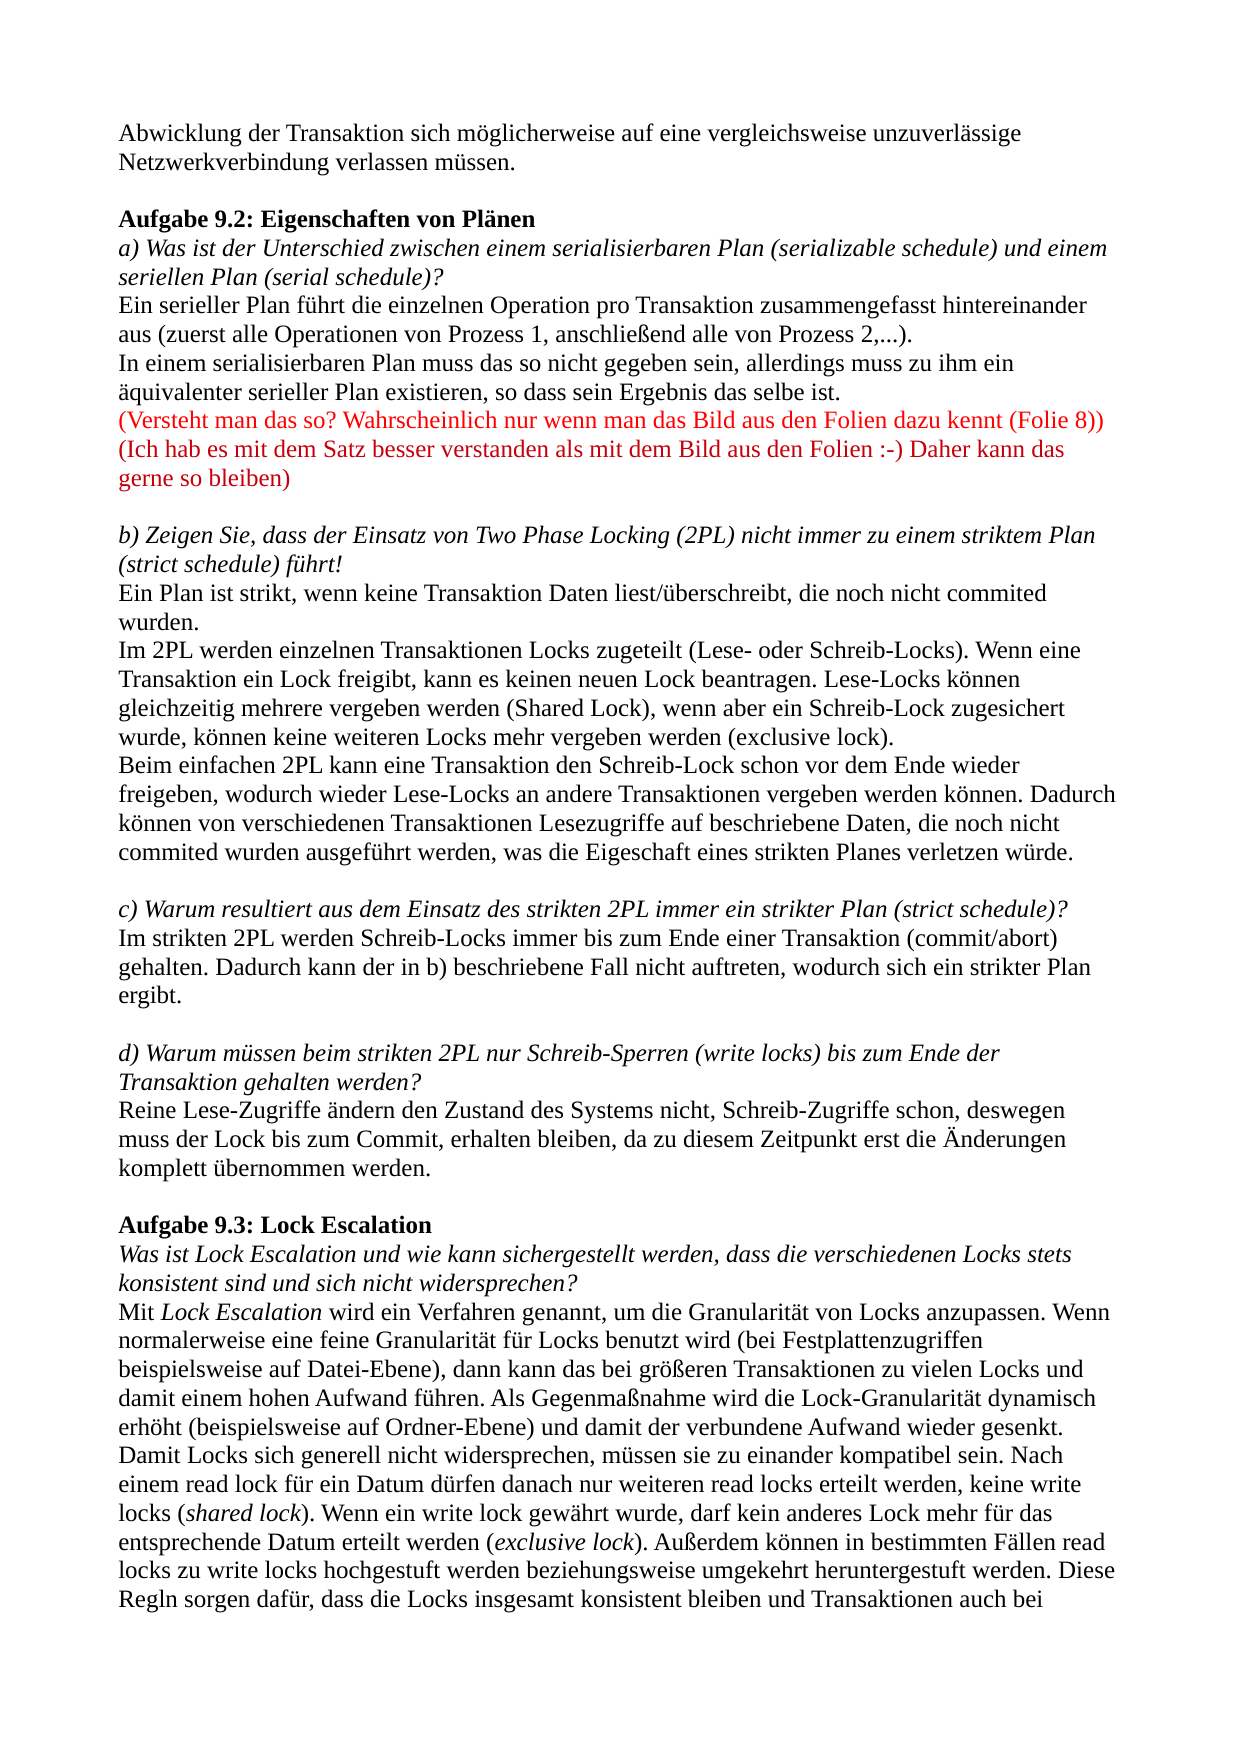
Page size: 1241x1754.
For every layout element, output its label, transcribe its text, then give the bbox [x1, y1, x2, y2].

text In einem serialisierbaren Plan muss das so nicht gegeben sein, allerdings muss zu ihm ein äquivalenter serieller Plan existieren, so dass sein Ergebnis das selbe ist. [118, 348, 1122, 406]
text Damit Locks sich generell nicht widersprechen, müssen sie zu einander kompatibel sein. Nach einem read lock für ein Datum dürfen danach nur weiteren read locks erteilt werden, keine write locks (shared lock). Wenn ein write lock gewährt wurde, darf kein anderes Lock mehr für das entsprechende Datum erteilt werden (exclusive lock). Außerdem können in bestimmten Fällen read locks zu write locks hochgestuft werden beziehungsweise umgekehrt heruntergestuft werden. Diese Regln sorgen dafür, dass die Locks insgesamt konsistent bleiben und Transaktionen auch bei [118, 1441, 1122, 1613]
text Reine Lese-Zugriffe ändern den Zustand des Systems nicht, Schreib-Zugriffe schon, deswegen muss der Lock bis zum Commit, erhalten bleiben, da zu diesem Zeitpunkt erst die Änderungen komplett übernommen werden. [118, 1096, 1122, 1182]
text c) Warum resultiert aus dem Einsatz des strikten 2PL immer ein strikter Plan (strict schedule)? [118, 894, 1122, 923]
text Ein serieller Plan führt die einzelnen Operation pro Transaktion zusammengefasst hintereinander aus (zuerst alle Operationen von Prozess 1, anschließend alle von Prozess 2,...). [118, 291, 1122, 348]
text Aufgabe 9.2: Eigenschaften von Plänen [118, 204, 1122, 233]
text Abwicklung der Transaktion sich möglicherweise auf eine vergleichsweise unzuverlässige Netzwerkverbindung verlassen müssen. [118, 118, 1122, 176]
text Mit Lock Escalation wird ein Verfahren genannt, um die Granularität von Locks anzupassen. Wenn normalerweise eine feine Granularität für Locks benutzt wird (bei Festplattenzugriffen beispielsweise auf Datei-Ebene), dann kann das bei größeren Transaktionen zu vielen Locks und damit einem hohen Aufwand führen. Als Gegenmaßnahme wird die Lock-Granularität dynamisch erhöht (beispielsweise auf Ordner-Ebene) und damit der verbundene Aufwand wieder gesenkt. [118, 1297, 1122, 1441]
text Was ist Lock Escalation und wie kann sichergestellt werden, dass die verschiedenen Locks stets konsistent sind und sich nicht widersprechen? [118, 1239, 1122, 1297]
text d) Warum müssen beim strikten 2PL nur Schreib-Sperren (write locks) bis zum Ende der Transaktion gehalten werden? [118, 1038, 1122, 1096]
text b) Zeigen Sie, dass der Einsatz von Two Phase Locking (2PL) nicht immer zu einem striktem Plan (strict schedule) führt! [118, 521, 1122, 578]
text Aufgabe 9.3: Lock Escalation [118, 1211, 1122, 1239]
text (Ich hab es mit dem Satz besser verstanden als mit dem Bild aus den Folien :-) Daher kann das gerne so bleiben) [118, 434, 1122, 492]
text Beim einfachen 2PL kann eine Transaktion den Schreib-Lock schon vor dem Ende wieder freigeben, wodurch wieder Lese-Locks an andere Transaktionen vergeben werden können. Dadurch können von verschiedenen Transaktionen Lesezugriffe auf beschriebene Daten, die noch nicht commited wurden ausgeführt werden, was die Eigeschaft eines strikten Planes verletzen würde. [118, 751, 1122, 866]
text Im strikten 2PL werden Schreib-Locks immer bis zum Ende einer Transaktion (commit/abort) gehalten. Dadurch kann der in b) beschriebene Fall nicht auftreten, wodurch sich ein strikter Plan ergibt. [118, 923, 1122, 1009]
text Ein Plan ist strikt, wenn keine Transaktion Daten liest/überschreibt, die noch nicht commited wurden. [118, 578, 1122, 636]
text (Versteht man das so? Wahrscheinlich nur wenn man das Bild aus den Folien dazu kennt (Folie 8)) [118, 406, 1122, 434]
text a) Was ist der Unterschied zwischen einem serialisierbaren Plan (serializable schedule) und einem seriellen Plan (serial schedule)? [118, 233, 1122, 291]
text Im 2PL werden einzelnen Transaktionen Locks zugeteilt (Lese- oder Schreib-Locks). Wenn eine Transaktion ein Lock freigibt, kann es keinen neuen Lock beantragen. Lese-Locks können gleichzeitig mehrere vergeben werden (Shared Lock), wenn aber ein Schreib-Lock zugesichert wurde, können keine weiteren Locks mehr vergeben werden (exclusive lock). [118, 636, 1122, 751]
